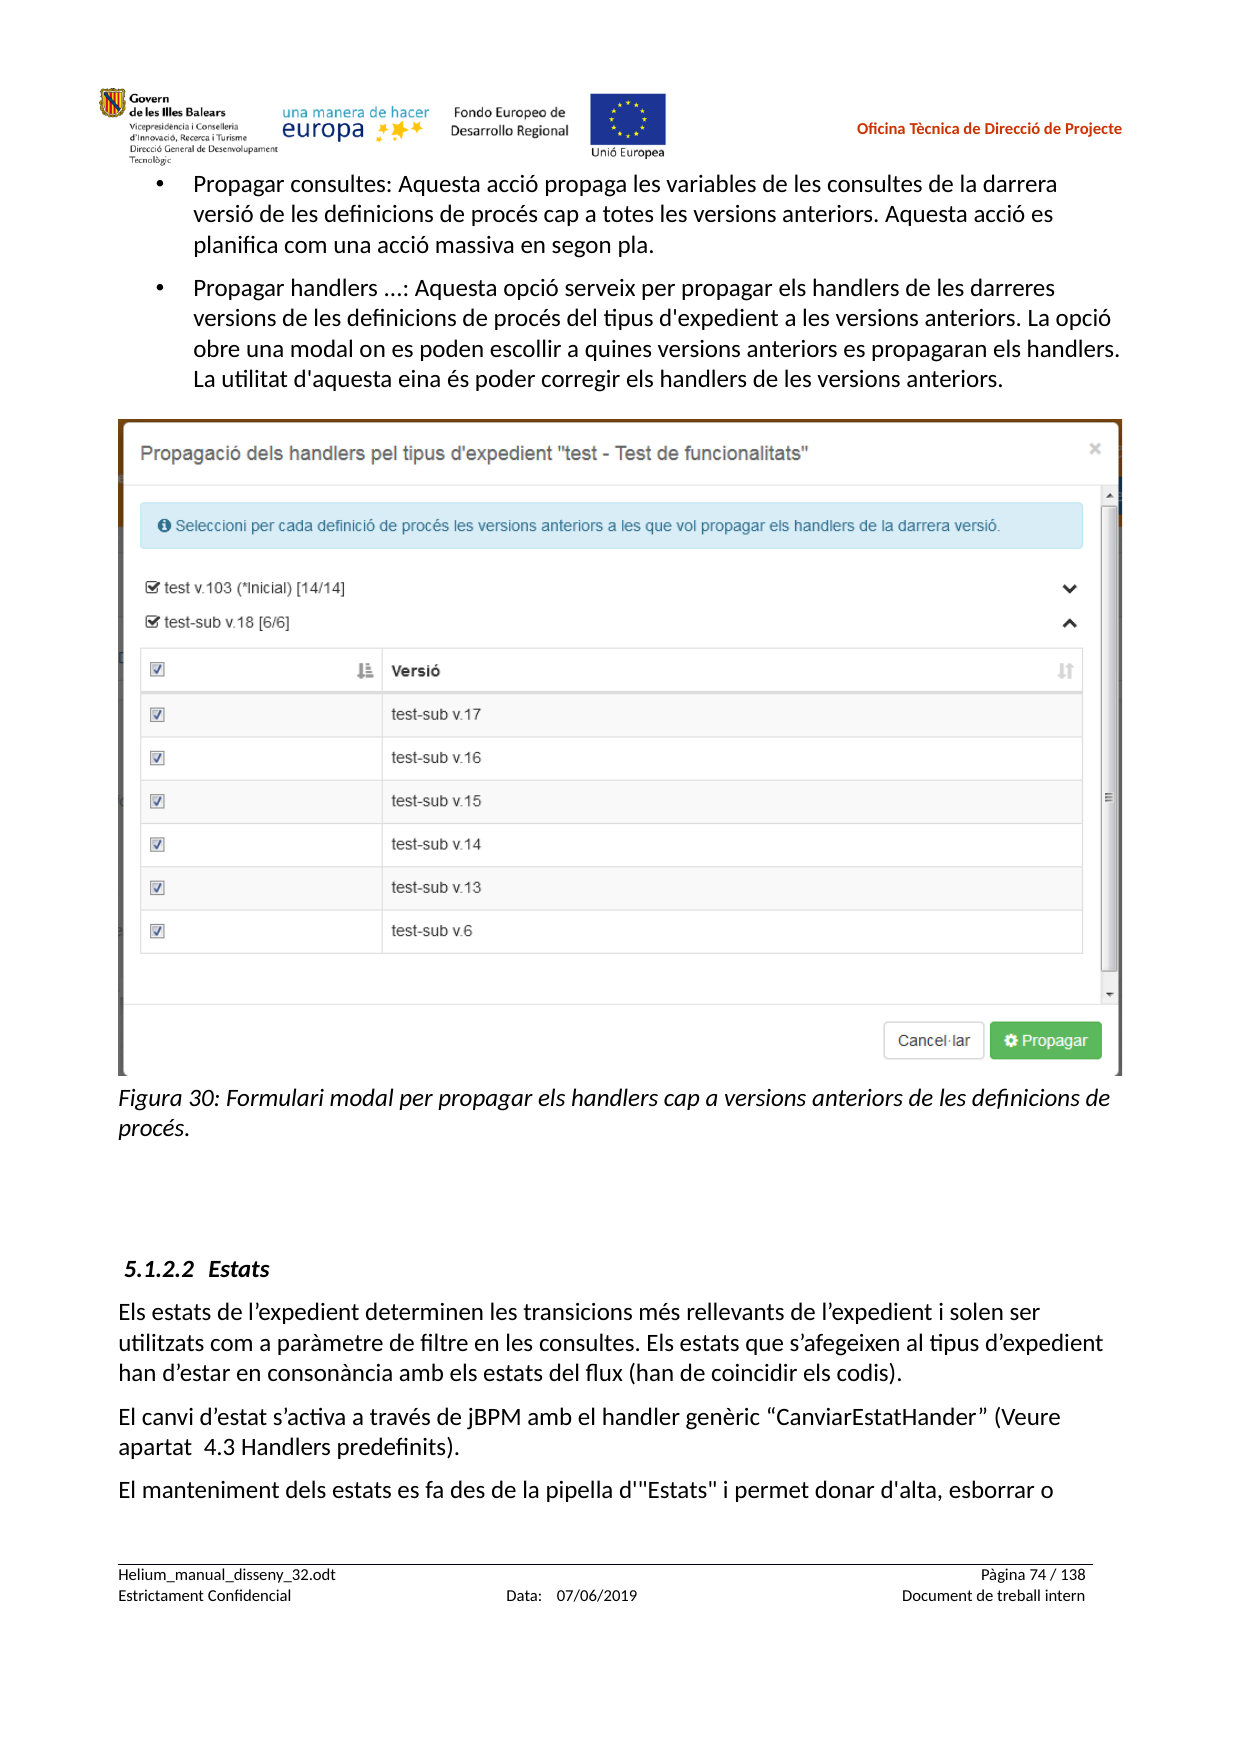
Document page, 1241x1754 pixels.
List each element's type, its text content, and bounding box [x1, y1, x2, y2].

text El manteniment dels estats es fa des de la pipella d'"Estats" i permet donar d'alta, esborrar o [118, 1474, 1122, 1505]
list Propagar consultes: Aquesta acció propaga les variables de les consultes de la darrera versió de les definicions de procés cap a totes les versions anteriors. Aquesta acció es planifica com una acció massiva en segon pla. [156, 168, 1122, 259]
text Els estats de l’expedient determinen les transicions més rellevants de l’expedient i solen ser utilitzats com a paràmetre de filtre en les consultes. Els estats que s’afegeixen al tipus d’expedient han d’estar en consonància amb els estats del flux (han de coincidir els codis). [118, 1297, 1122, 1388]
picture [99, 87, 668, 166]
picture [118, 419, 1123, 1076]
text El canvi d’estat s’activa a través de jBPM amb el handler genèric “CanviarEstatHander” (Veure apartat 4.3Handlers predefinits). [118, 1401, 1122, 1462]
text Figura 30: Formulari modal per propagar els handlers cap a versions anteriors de les definicions de procés. [118, 1076, 1122, 1143]
list Propagar handlers ...: Aquesta opció serveix per propagar els handlers de les darreres versions de les definicions de procés del tipus d'expedient a les versions anteriors. La opció obre una modal on es poden escollir a quines versions anteriors es propagaran els handlers. La utilitat d'aquesta eina és poder corregir els handlers de les versions anteriors. [156, 272, 1122, 394]
subtitle Estats [118, 1254, 1122, 1284]
